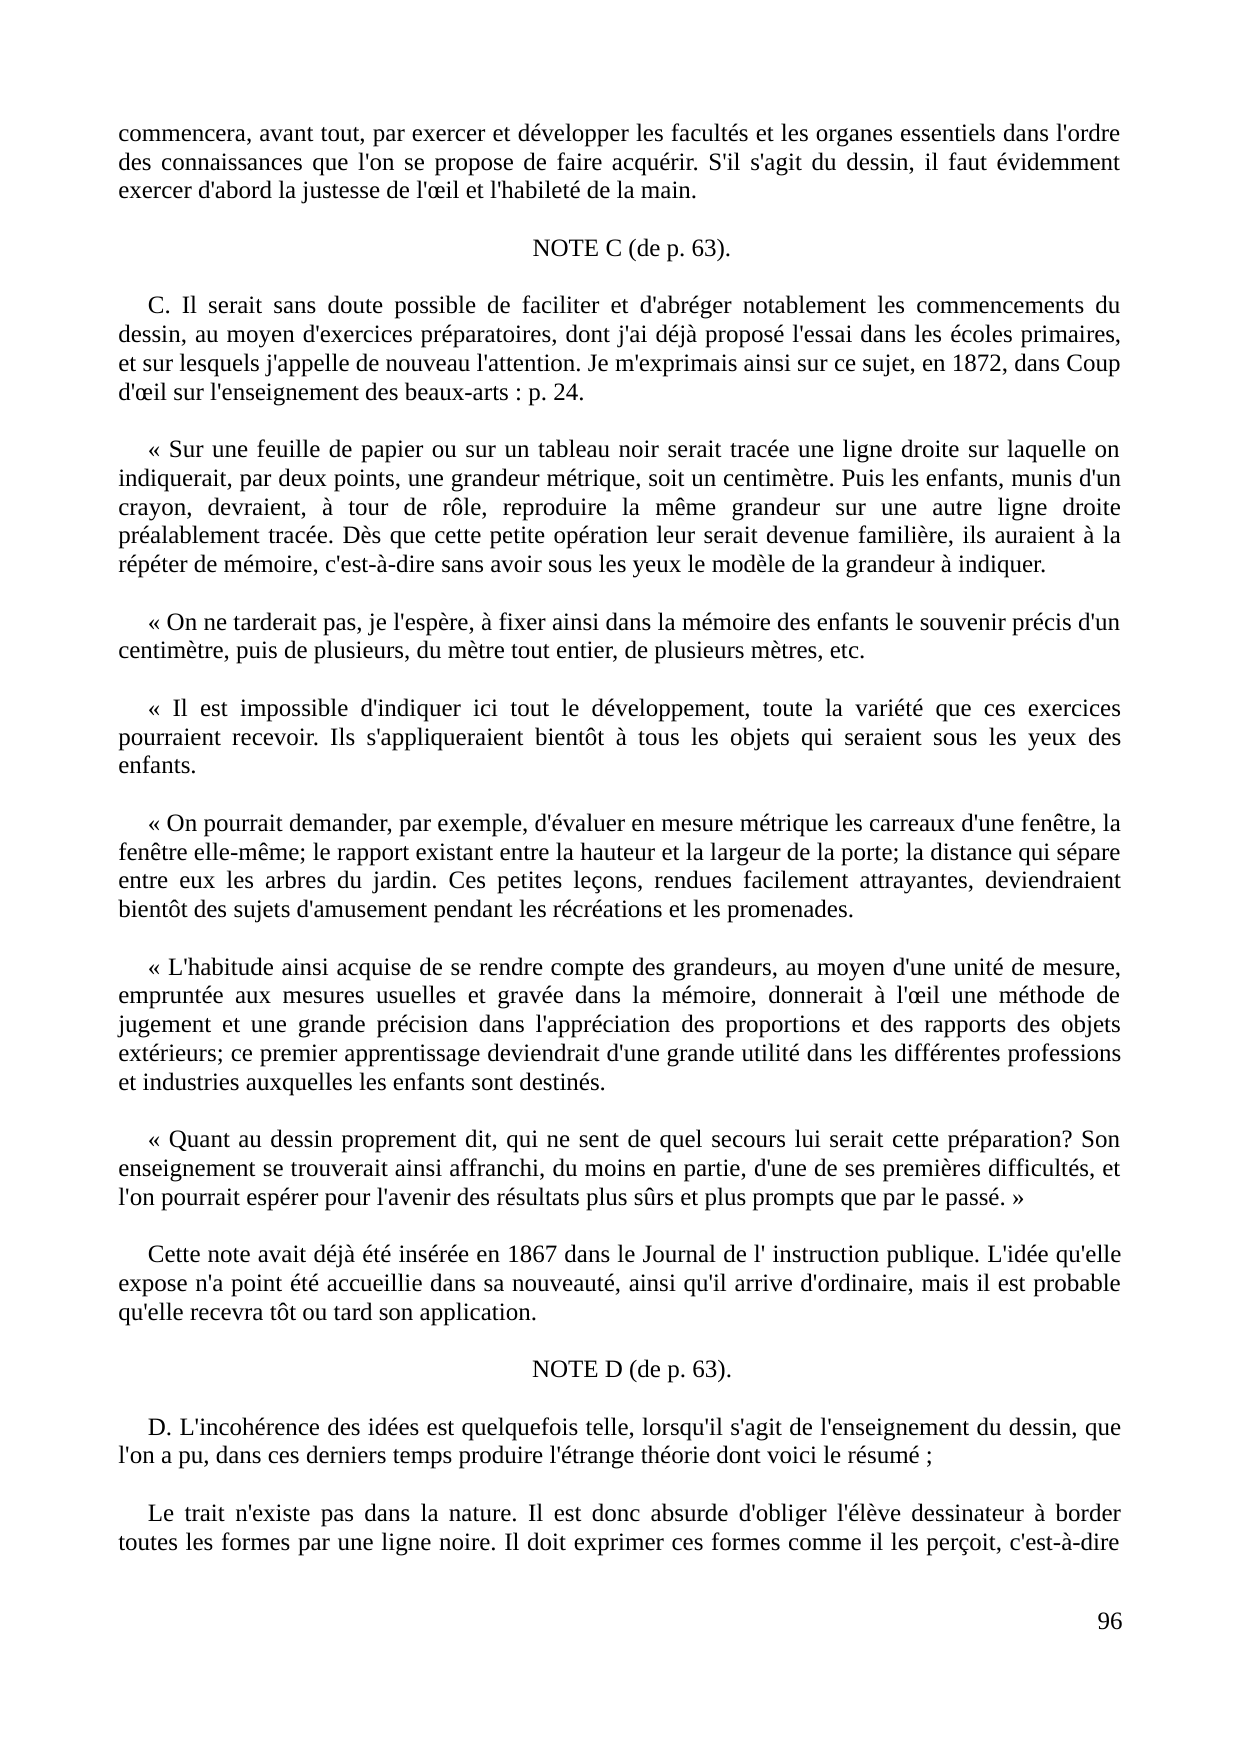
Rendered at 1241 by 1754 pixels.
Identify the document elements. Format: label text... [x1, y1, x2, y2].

text Cette note avait déjà été insérée en 1867 dans le Journal de l' instruction publique. L'idée qu'elle expose n'a point été accueillie dans sa nouveauté, ainsi qu'il arrive d'ordinaire, mais il est probable qu'elle recevra tôt ou tard son application. [118, 1239, 1122, 1326]
text « Sur une feuille de papier ou sur un tableau noir serait tracée une ligne droite sur laquelle on indiquerait, par deux points, une grandeur métrique, soit un centimètre. Puis les enfants, munis d'un crayon, devraient, à tour de rôle, reproduire la même grandeur sur une autre ligne droite préalablement tracée. Dès que cette petite opération leur serait devenue familière, ils auraient à la répéter de mémoire, c'est-à-dire sans avoir sous les yeux le modèle de la grandeur à indiquer. [118, 434, 1122, 578]
text NOTE D (de p. 63). [118, 1354, 1122, 1383]
text « Il est impossible d'indiquer ici tout le développement, toute la variété que ces exercices pourraient recevoir. Ils s'appliqueraient bientôt à tous les objets qui seraient sous les yeux des enfants. [118, 693, 1122, 779]
text « L'habitude ainsi acquise de se rendre compte des grandeurs, au moyen d'une unité de mesure, empruntée aux mesures usuelles et gravée dans la mémoire, donnerait à l'œil une méthode de jugement et une grande précision dans l'appréciation des proportions et des rapports des objets extérieurs; ce premier apprentissage deviendrait d'une grande utilité dans les différentes professions et industries auxquelles les enfants sont destinés. [118, 952, 1122, 1096]
text D. L'incohérence des idées est quelquefois telle, lorsqu'il s'agit de l'enseignement du dessin, que l'on a pu, dans ces derniers temps produire l'étrange théorie dont voici le résumé ; [118, 1412, 1122, 1469]
text « On ne tarderait pas, je l'espère, à fixer ainsi dans la mémoire des enfants le souvenir précis d'un centimètre, puis de plusieurs, du mètre tout entier, de plusieurs mètres, etc. [118, 607, 1122, 664]
text NOTE C (de p. 63). [118, 233, 1122, 262]
text commencera, avant tout, par exercer et développer les facultés et les organes essentiels dans l'ordre des connaissances que l'on se propose de faire acquérir. S'il s'agit du dessin, il faut évidemment exercer d'abord la justesse de l'œil et l'habileté de la main. [118, 118, 1122, 204]
text C. Il serait sans doute possible de faciliter et d'abréger notablement les commencements du dessin, au moyen d'exercices préparatoires, dont j'ai déjà proposé l'essai dans les écoles primaires, et sur lesquels j'appelle de nouveau l'attention. Je m'exprimais ainsi sur ce sujet, en 1872, dans Coup d'œil sur l'enseignement des beaux-arts : p. 24. [118, 291, 1122, 406]
text « Quant au dessin proprement dit, qui ne sent de quel secours lui serait cette préparation? Son enseignement se trouverait ainsi affranchi, du moins en partie, d'une de ses premières difficultés, et l'on pourrait espérer pour l'avenir des résultats plus sûrs et plus prompts que par le passé. » [118, 1124, 1122, 1211]
text Le trait n'existe pas dans la nature. Il est donc absurde d'obliger l'élève dessinateur à border toutes les formes par une ligne noire. Il doit exprimer ces formes comme il les perçoit, c'est-à-dire [118, 1498, 1122, 1556]
text « On pourrait demander, par exemple, d'évaluer en mesure métrique les carreaux d'une fenêtre, la fenêtre elle-même; le rapport existant entre la hauteur et la largeur de la porte; la distance qui sépare entre eux les arbres du jardin. Ces petites leçons, rendues facilement attrayantes, deviendraient bientôt des sujets d'amusement pendant les récréations et les promenades. [118, 808, 1122, 923]
